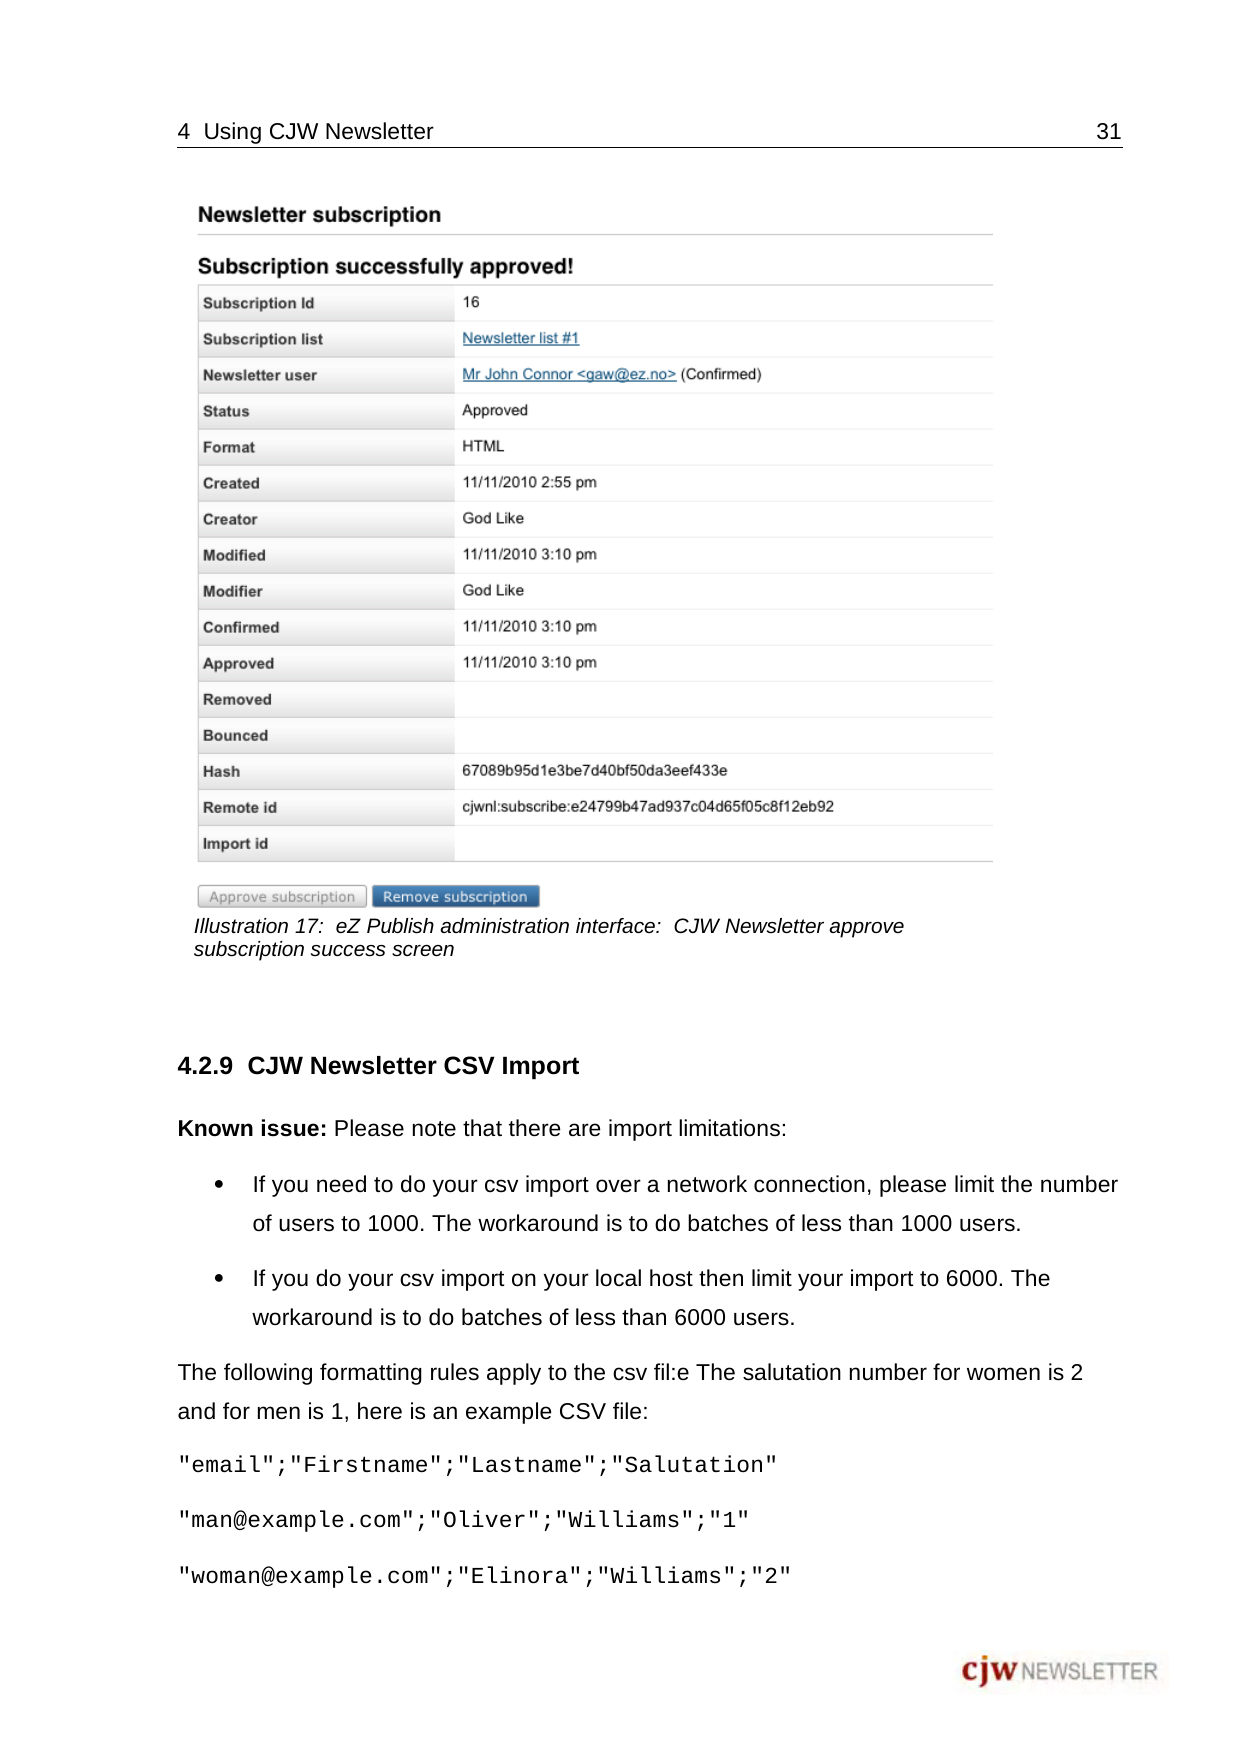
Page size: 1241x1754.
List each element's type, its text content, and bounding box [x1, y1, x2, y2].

text Known issue: Please note that there are import limitations: [177, 1116, 788, 1142]
list If you need to do your csv import over a network connection, please limit the number of users to 1000. The workaround is to do batches of less than 1000 users. [215, 1171, 1122, 1236]
picture [193, 198, 993, 915]
subtitle CJW Newsletter CSV Import [177, 1052, 1122, 1080]
text "man@example.com";"Oliver";"Williams";"1" [177, 1509, 1122, 1535]
picture [953, 1650, 1170, 1695]
text "email";"Firstname";"Lastname";"Salutation" [177, 1454, 1122, 1480]
text "woman@example.com";"Elinora";"Williams";"2" [177, 1564, 1122, 1590]
text The following formatting rules apply to the csv fil:e The salutation number for women is 2 and for men is 1, here is an example CSV file: [177, 1359, 1122, 1424]
text Illustration 17: eZ Publish administration interface: CJW Newsletter approve subscription success screen [194, 915, 993, 961]
list If you do your csv import on your local host then limit your import to 6000. The workaround is to do batches of less than 6000 users. [215, 1265, 1122, 1330]
text [794, 1116, 1122, 1142]
